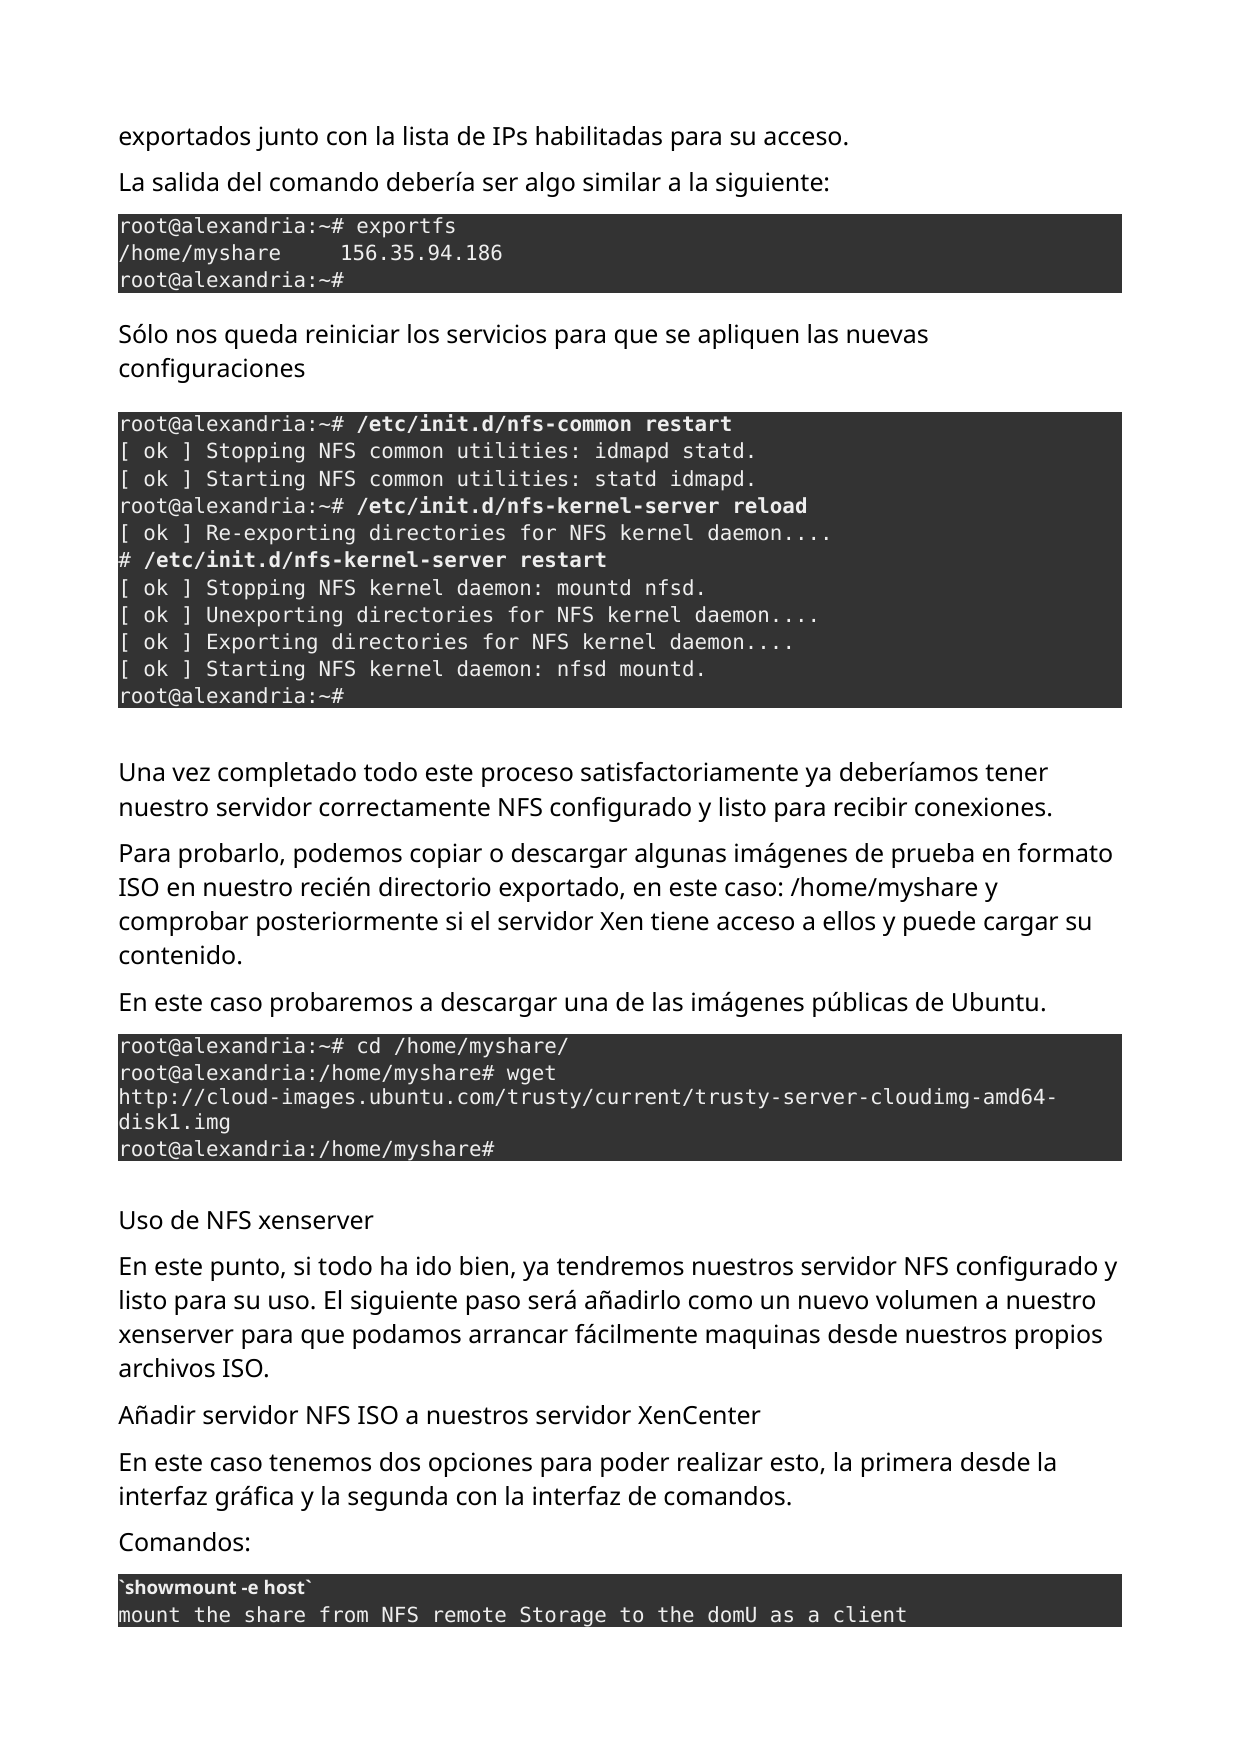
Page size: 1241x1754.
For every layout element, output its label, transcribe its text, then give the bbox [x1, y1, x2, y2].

text [ ok ] Starting NFS kernel daemon: nfsd mountd. [118, 657, 1122, 681]
text # /etc/init.d/nfs-kernel-server restart [118, 548, 1122, 573]
text En este caso tenemos dos opciones para poder realizar esto, la primera desde la interfaz gráfica y la segunda con la interfaz de comandos. [118, 1444, 1122, 1512]
text [ ok ] Stopping NFS common utilities: idmapd statd. [118, 439, 1122, 464]
text Sólo nos queda reiniciar los servicios para que se apliquen las nuevas configuraciones [118, 317, 1122, 385]
text Añadir servidor NFS ISO a nuestros servidor XenCenter [118, 1398, 1122, 1432]
text exportados junto con la lista de IPs habilitadas para su acceso. [118, 118, 1122, 152]
text root@alexandria:~# /etc/init.d/nfs-kernel-server reload [118, 494, 1122, 518]
text root@alexandria:~# exportfs [118, 214, 1122, 238]
text /home/myshare 156.35.94.186 [118, 241, 1122, 266]
text La salida del comando debería ser algo similar a la siguiente: [118, 165, 1122, 199]
text root@alexandria:~# [118, 268, 1122, 293]
text root@alexandria:~# /etc/init.d/nfs-common restart [118, 412, 1122, 437]
text Comandos: [118, 1525, 1122, 1559]
text mount the share from NFS remote Storage to the domU as a client [118, 1603, 1122, 1627]
text root@alexandria:/home/myshare# [118, 1137, 1122, 1161]
text Una vez completado todo este proceso satisfactoriamente ya deberíamos tener nuestro servidor correctamente NFS configurado y listo para recibir conexiones. [118, 755, 1122, 823]
text [ ok ] Stopping NFS kernel daemon: mountd nfsd. [118, 576, 1122, 600]
text En este caso probaremos a descargar una de las imágenes públicas de Ubuntu. [118, 984, 1122, 1018]
text [ ok ] Unexporting directories for NFS kernel daemon.... [118, 603, 1122, 627]
text root@alexandria:~# [118, 684, 1122, 708]
text [ ok ] Re-exporting directories for NFS kernel daemon.... [118, 521, 1122, 545]
text Para probarlo, podemos copiar o descargar algunas imágenes de prueba en formato ISO en nuestro recién directorio exportado, en este caso: /home/myshare y comprobar posteriormente si el servidor Xen tiene acceso a ellos y puede cargar su contenido. [118, 836, 1122, 972]
text root@alexandria:~# cd /home/myshare/ [118, 1034, 1122, 1058]
text `showmount -e host` [118, 1574, 1122, 1600]
text [ ok ] Exporting directories for NFS kernel daemon.... [118, 630, 1122, 654]
text Uso de NFS xenserver [118, 1202, 1122, 1236]
text En este punto, si todo ha ido bien, ya tendremos nuestros servidor NFS configurado y listo para su uso. El siguiente paso será añadirlo como un nuevo volumen a nuestro xenserver para que podamos arrancar fácilmente maquinas desde nuestros propios archivos ISO. [118, 1249, 1122, 1385]
text root@alexandria:/home/myshare# wget http://cloud-images.ubuntu.com/trusty/current/trusty-server-cloudimg-amd64-disk1.img [118, 1061, 1122, 1134]
text [ ok ] Starting NFS common utilities: statd idmapd. [118, 467, 1122, 491]
